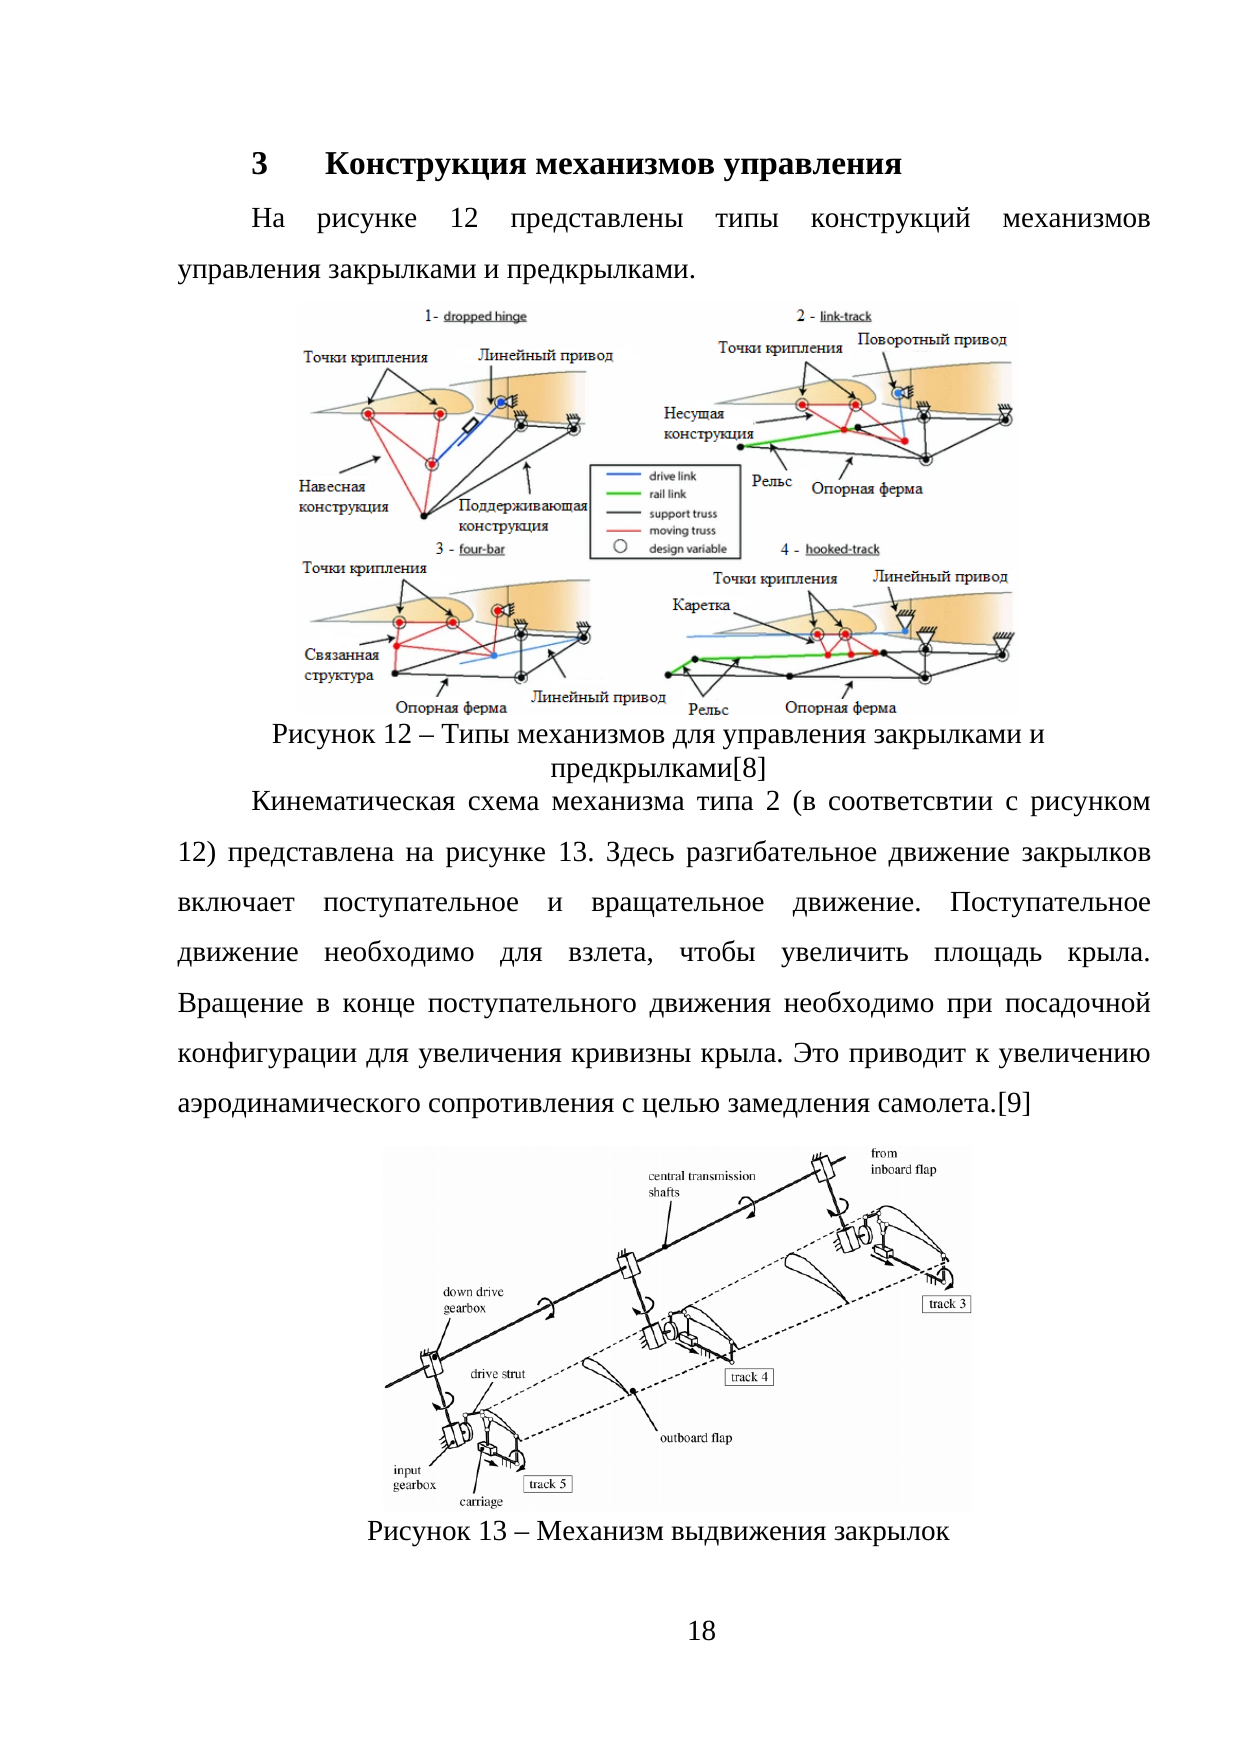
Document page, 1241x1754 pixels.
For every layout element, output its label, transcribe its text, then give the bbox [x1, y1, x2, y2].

table_header [177, 1136, 1139, 1513]
text Кинематическая схема механизма типа 2 (в соответсвтии с рисунком 12) представлена на рисунке 13. Здесь разгибательное движение закрылков включает поступательное и вращательное движение. Поступательное движение необходимо для взлета, чтобы увеличить площадь крыла. Вращение в конце поступательного движения необходимо при посадочной конфигурации для увеличения кривизны крыла. Это приводит к увеличению аэродинамического сопротивления с целью замедления самолета.[9] [177, 783, 1152, 1119]
subtitle Конструкция механизмов управления [177, 143, 1152, 181]
picture [337, 1136, 980, 1511]
picture [314, 301, 1021, 717]
table_cell Рисунок 12 – Типы механизмов для управления закрылками и предкрылками[8] [177, 716, 1139, 783]
table_header [177, 301, 314, 716]
table_cell Рисунок 13 – Механизм выдвижения закрылок [177, 1513, 1139, 1549]
table_header [1021, 301, 1139, 716]
text На рисунке 12 представлены типы конструкций механизмов управления закрылками и предкрылками. [177, 201, 1152, 284]
